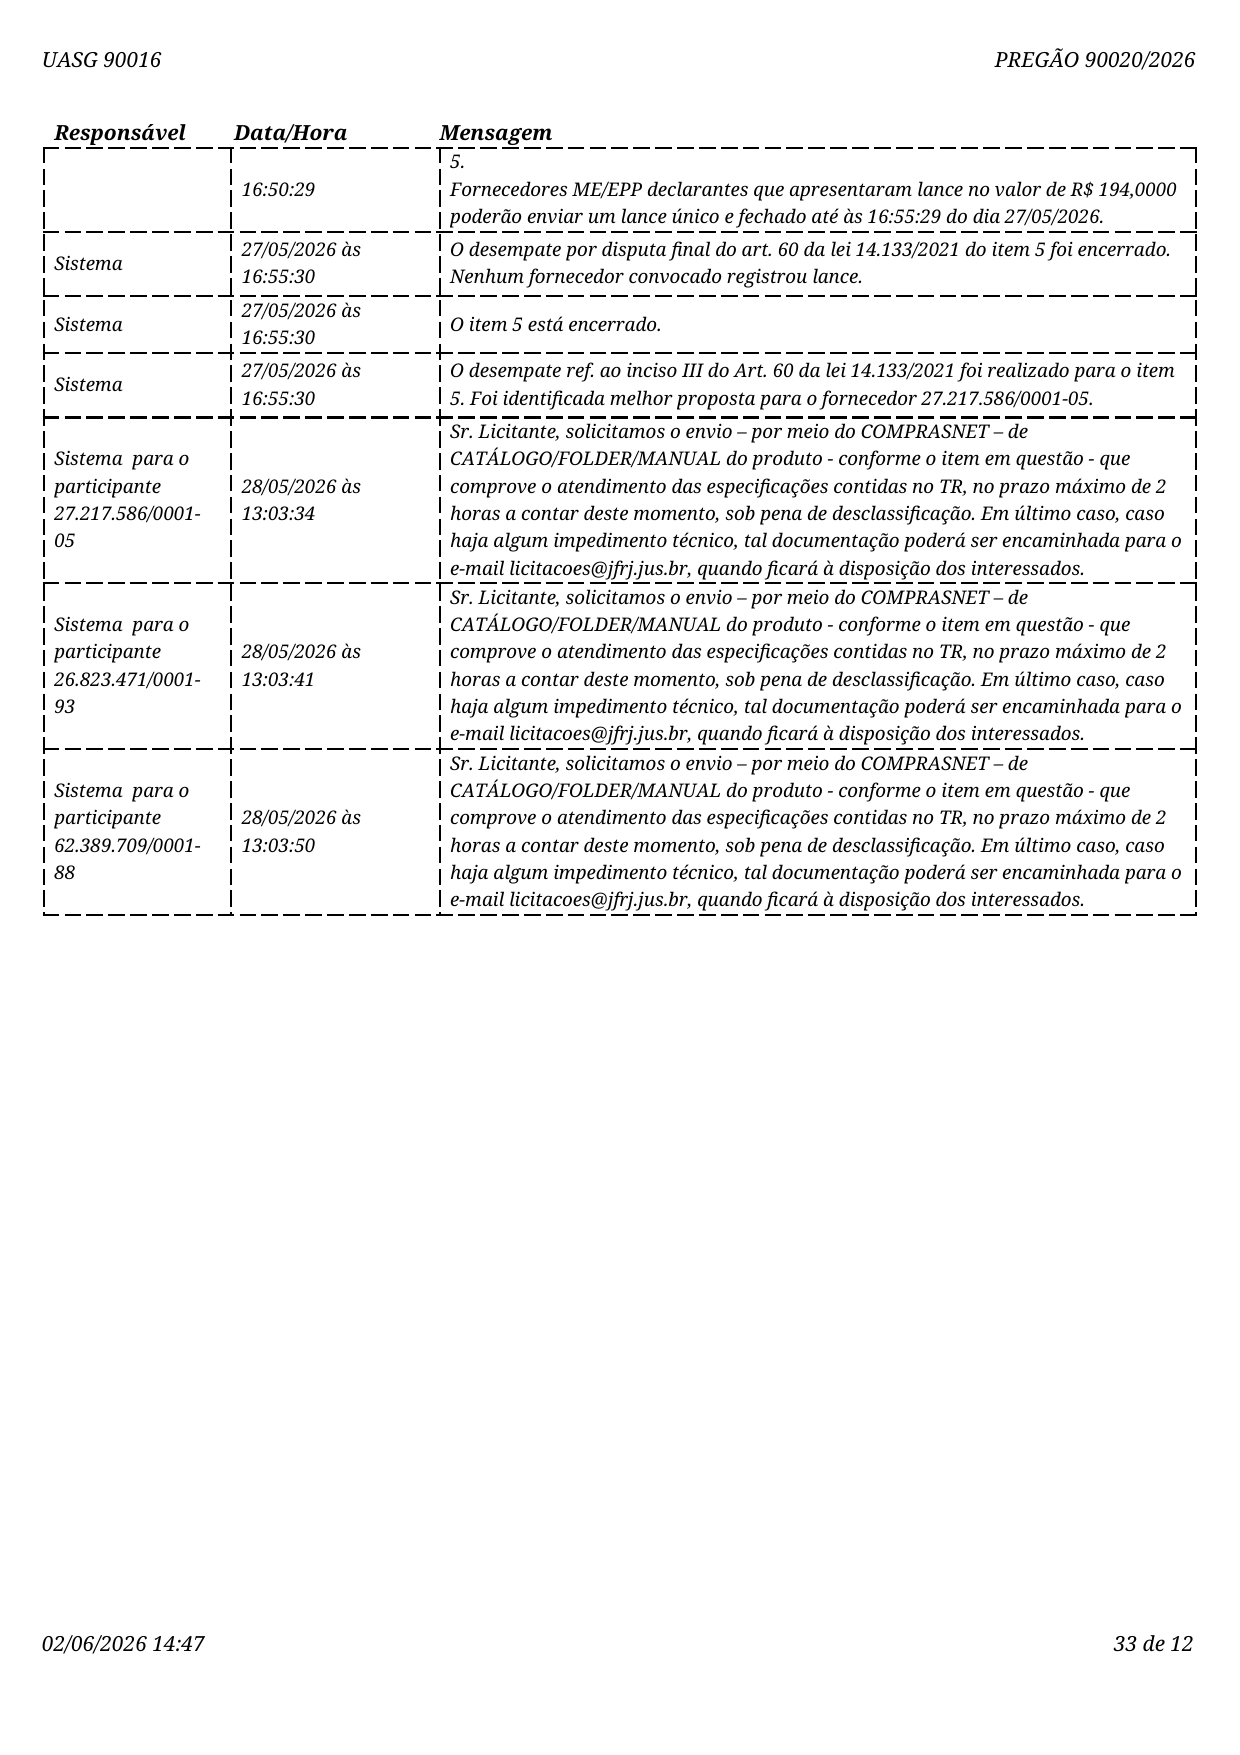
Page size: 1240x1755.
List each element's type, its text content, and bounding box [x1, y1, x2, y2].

table_cell 28/05/2026 às 13:03:41 [231, 582, 439, 748]
table_cell 5. Fornecedores ME/EPP declarantes que apresentaram lance no valor de R$ 194,0000 poderão enviar um lance único e fechado até às 16:55:29 do dia 27/05/2026. [440, 147, 1196, 231]
table_cell O desempate ref. ao inciso III do Art. 60 da lei 14.133/2021 foi realizado para o item 5. Foi identificada melhor proposta para o fornecedor 27.217.586/0001-05. [440, 352, 1196, 416]
table_cell 28/05/2026 às 13:03:50 [231, 748, 439, 914]
table_cell 16:50:29 [231, 147, 439, 231]
table_cell 27/05/2026 às 16:55:30 [231, 352, 439, 416]
table_cell Sistema [44, 352, 231, 416]
table_cell O item 5 está encerrado. [440, 295, 1196, 352]
table_cell Sr. Licitante, solicitamos o envio – por meio do COMPRASNET – de CATÁLOGO/FOLDER/MANUAL do produto - conforme o item em questão - que comprove o atendimento das especificações contidas no TR, no prazo máximo de 2 horas a contar deste momento, sob pena de desclassificação. Em último caso, caso haja algum impedimento técnico, tal documentação poderá ser encaminhada para o e-mail licitacoes@jfrj.jus.br, quando ficará à disposição dos interessados. [440, 582, 1196, 748]
table_cell 27/05/2026 às 16:55:30 [231, 295, 439, 352]
table_cell Sistema para o participante 26.823.471/0001-93 [44, 582, 231, 748]
table_cell Sistema para o participante 27.217.586/0001-05 [44, 416, 231, 582]
table_cell Sistema [44, 295, 231, 352]
table_cell O desempate por disputa final do art. 60 da lei 14.133/2021 do item 5 foi encerrado. Nenhum fornecedor convocado registrou lance. [440, 231, 1196, 295]
table_cell 28/05/2026 às 13:03:34 [231, 416, 439, 582]
table_cell Sr. Licitante, solicitamos o envio – por meio do COMPRASNET – de CATÁLOGO/FOLDER/MANUAL do produto - conforme o item em questão - que comprove o atendimento das especificações contidas no TR, no prazo máximo de 2 horas a contar deste momento, sob pena de desclassificação. Em último caso, caso haja algum impedimento técnico, tal documentação poderá ser encaminhada para o e-mail licitacoes@jfrj.jus.br, quando ficará à disposição dos interessados. [440, 416, 1196, 582]
table_cell Sistema para o participante 62.389.709/0001-88 [44, 748, 231, 914]
table_cell Sistema [44, 231, 231, 295]
table_cell Sr. Licitante, solicitamos o envio – por meio do COMPRASNET – de CATÁLOGO/FOLDER/MANUAL do produto - conforme o item em questão - que comprove o atendimento das especificações contidas no TR, no prazo máximo de 2 horas a contar deste momento, sob pena de desclassificação. Em último caso, caso haja algum impedimento técnico, tal documentação poderá ser encaminhada para o e-mail licitacoes@jfrj.jus.br, quando ficará à disposição dos interessados. [440, 748, 1196, 914]
table_cell [44, 147, 231, 231]
table_cell 27/05/2026 às 16:55:30 [231, 231, 439, 295]
